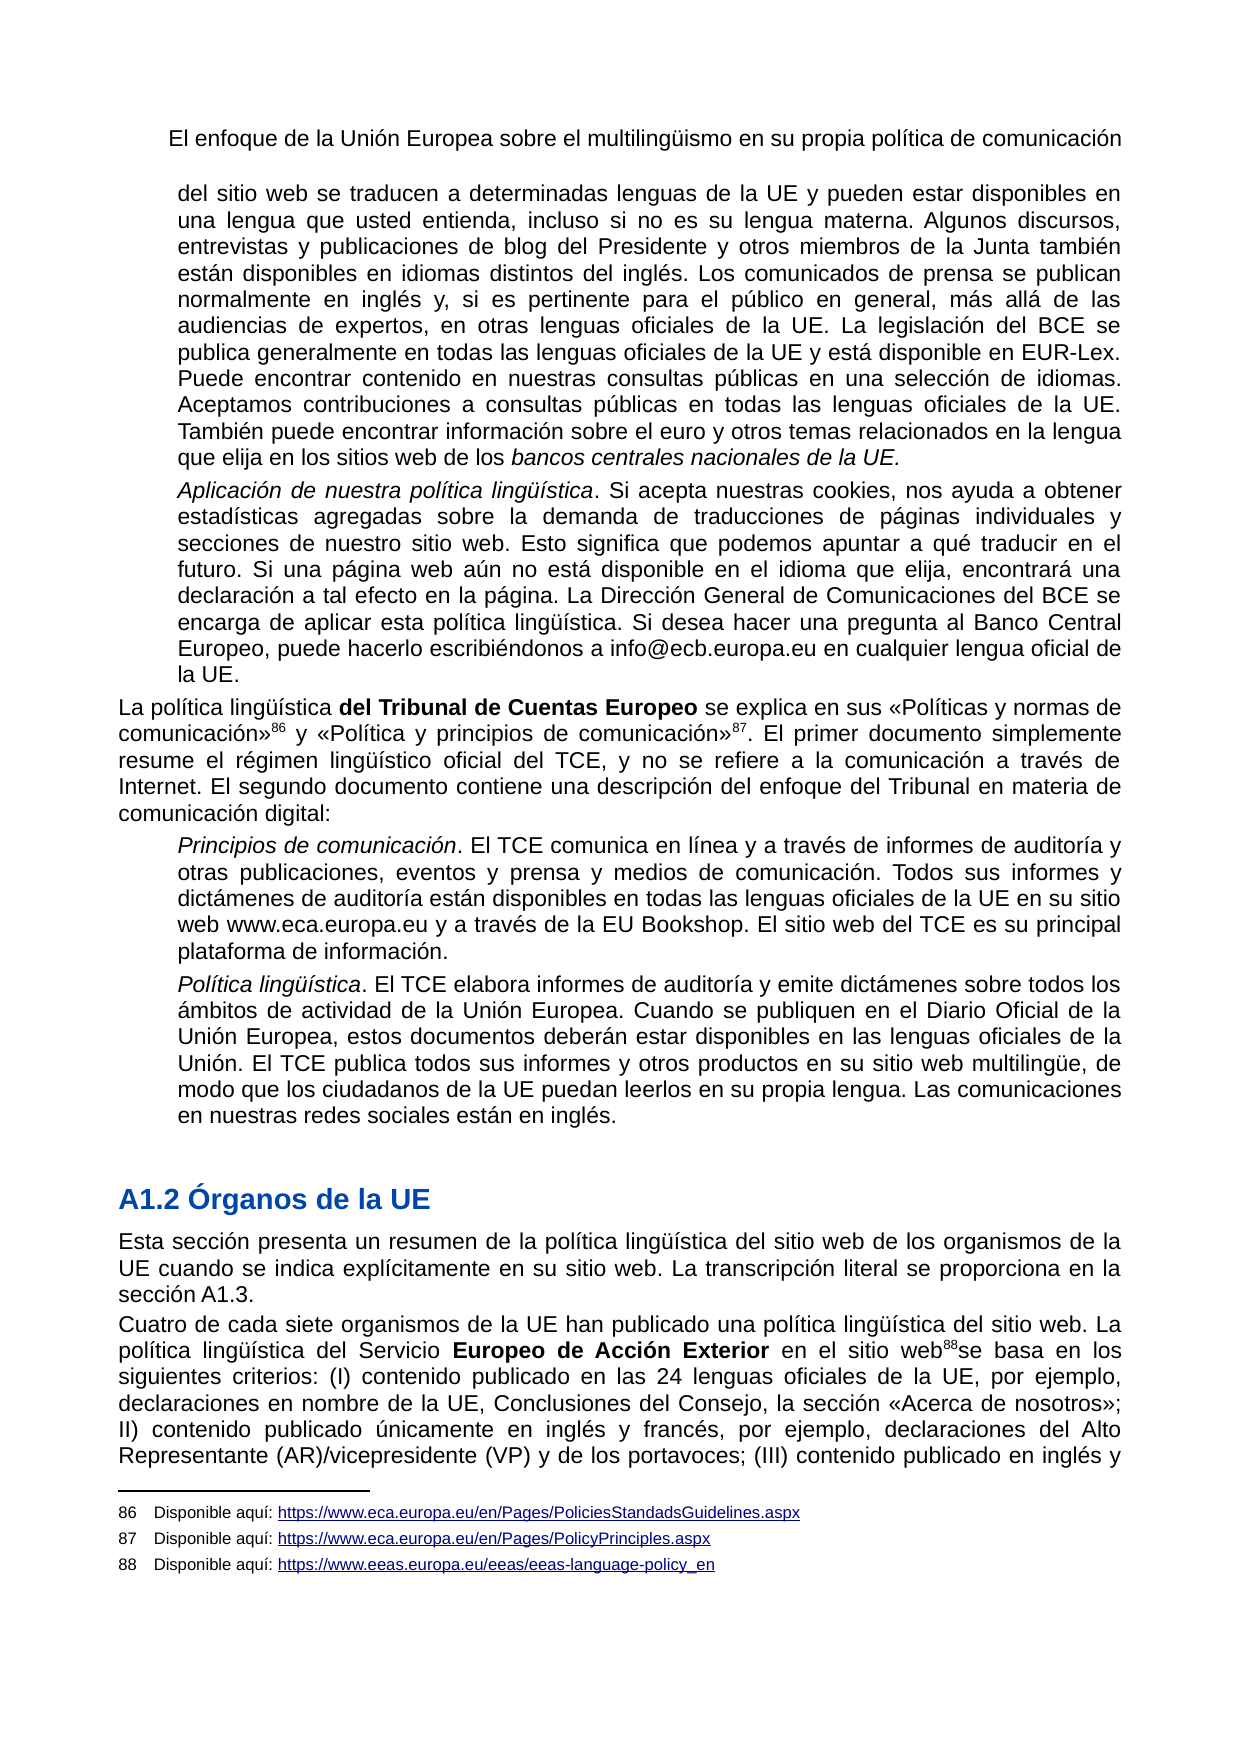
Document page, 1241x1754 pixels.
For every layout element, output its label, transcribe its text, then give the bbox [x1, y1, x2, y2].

subtitle A1.2 Órganos de la UE [118, 1182, 1122, 1216]
text La política lingüística del Tribunal de Cuentas Europeo se explica en sus «Políticas y normas de comunicación» y «Política y principios de comunicación». El primer documento simplemente resume el régimen lingüístico oficial del TCE, y no se refiere a la comunicación a través de Internet. El segundo documento contiene una descripción del enfoque del Tribunal en materia de comunicación digital: [118, 694, 1122, 826]
text Disponible aquí: https://www.eca.europa.eu/en/Pages/PoliciesStandadsGuidelines.aspx [118, 1503, 1122, 1522]
text Disponible aquí: https://www.eeas.europa.eu/eeas/eeas-language-policy_en [118, 1554, 1122, 1573]
text Principios de comunicación. El TCE comunica en línea y a través de informes de auditoría y otras publicaciones, eventos y prensa y medios de comunicación. Todos sus informes y dictámenes de auditoría están disponibles en todas las lenguas oficiales de la UE en su sitio web www.eca.europa.eu y a través de la EU Bookshop. El sitio web del TCE es su principal plataforma de información. [177, 832, 1122, 964]
text del sitio web se traducen a determinadas lenguas de la UE y pueden estar disponibles en una lengua que usted entienda, incluso si no es su lengua materna. Algunos discursos, entrevistas y publicaciones de blog del Presidente y otros miembros de la Junta también están disponibles en idiomas distintos del inglés. Los comunicados de prensa se publican normalmente en inglés y, si es pertinente para el público en general, más allá de las audiencias de expertos, en otras lenguas oficiales de la UE. La legislación del BCE se publica generalmente en todas las lenguas oficiales de la UE y está disponible en EUR-Lex. Puede encontrar contenido en nuestras consultas públicas en una selección de idiomas. Aceptamos contribuciones a consultas públicas en todas las lenguas oficiales de la UE. También puede encontrar información sobre el euro y otros temas relacionados en la lengua que elija en los sitios web de los bancos centrales nacionales de la UE. [177, 180, 1122, 470]
text Cuatro de cada siete organismos de la UE han publicado una política lingüística del sitio web. La política lingüística del Servicio Europeo de Acción Exterior en el sitio webse basa en los siguientes criterios: (I) contenido publicado en las 24 lenguas oficiales de la UE, por ejemplo, declaraciones en nombre de la UE, Conclusiones del Consejo, la sección «Acerca de nosotros»; II) contenido publicado únicamente en inglés y francés, por ejemplo, declaraciones del Alto Representante (AR)/vicepresidente (VP) y de los portavoces; (III) contenido publicado en inglés y [118, 1311, 1122, 1469]
text Política lingüística. El TCE elabora informes de auditoría y emite dictámenes sobre todos los ámbitos de actividad de la Unión Europea. Cuando se publiquen en el Diario Oficial de la Unión Europea, estos documentos deberán estar disponibles en las lenguas oficiales de la Unión. El TCE publica todos sus informes y otros productos en su sitio web multilingüe, de modo que los ciudadanos de la UE puedan leerlos en su propia lengua. Las comunicaciones en nuestras redes sociales están en inglés. [177, 971, 1122, 1129]
text Esta sección presenta un resumen de la política lingüística del sitio web de los organismos de la UE cuando se indica explícitamente en su sitio web. La transcripción literal se proporciona en la sección A1.3. [118, 1228, 1122, 1307]
text Disponible aquí: https://www.eca.europa.eu/en/Pages/PolicyPrinciples.aspx [118, 1529, 1122, 1548]
text Aplicación de nuestra política lingüística. Si acepta nuestras cookies, nos ayuda a obtener estadísticas agregadas sobre la demanda de traducciones de páginas individuales y secciones de nuestro sitio web. Esto significa que podemos apuntar a qué traducir en el futuro. Si una página web aún no está disponible en el idioma que elija, encontrará una declaración a tal efecto en la página. La Dirección General de Comunicaciones del BCE se encarga de aplicar esta política lingüística. Si desea hacer una pregunta al Banco Central Europeo, puede hacerlo escribiéndonos a info@ecb.europa.eu en cualquier lengua oficial de la UE. [177, 477, 1122, 688]
